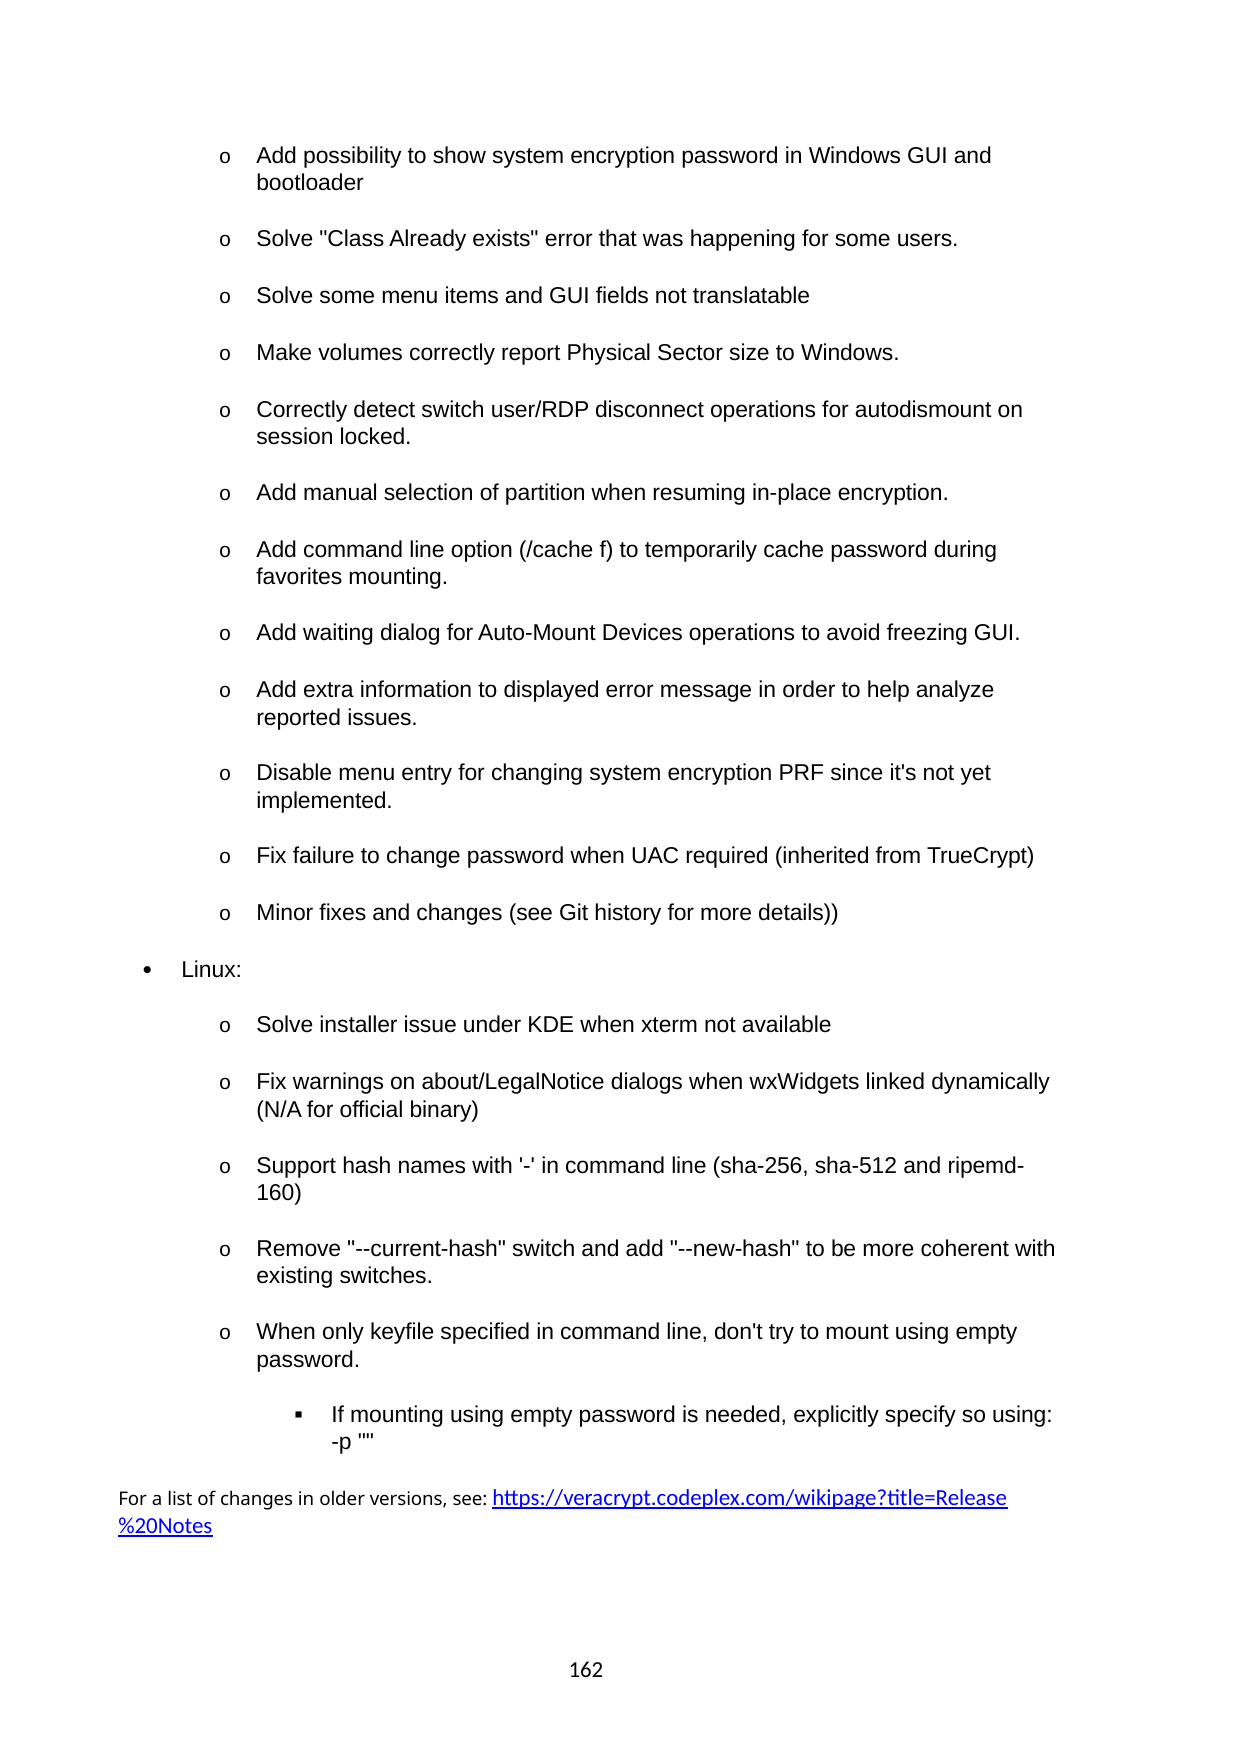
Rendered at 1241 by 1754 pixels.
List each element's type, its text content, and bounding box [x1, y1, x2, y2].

list Solve "Class Already exists" error that was happening for some users. [219, 225, 1065, 253]
list Add extra information to displayed error message in order to help analyze reported issues. [219, 676, 1065, 730]
list Solve some menu items and GUI fields not translatable [219, 282, 1065, 309]
list Disable menu entry for changing system encryption PRF since it's not yet implemented. [219, 759, 1065, 813]
text For a list of changes in older versions, see: https://veracrypt.codeplex.com/wikipage?title=Release%20Notes [118, 1483, 1065, 1539]
list Add possibility to show system encryption password in Windows GUI and bootloader [219, 142, 1065, 196]
list Fix failure to change password when UAC required (inherited from TrueCrypt) [219, 842, 1065, 870]
list Support hash names with '-' in command line (sha-256, sha-512 and ripemd-160) [219, 1152, 1065, 1206]
list When only keyfile specified in command line, don't try to mount using empty password. [219, 1318, 1065, 1372]
list Remove "--current-hash" switch and add "--new-hash" to be more coherent with existing switches. [219, 1235, 1065, 1289]
list Add manual selection of partition when resuming in-place encryption. [219, 479, 1065, 506]
list If mounting using empty password is needed, explicitly specify so using: -p "" [294, 1401, 1065, 1454]
list Fix warnings on about/LegalNotice dialogs when wxWidgets linked dynamically (N/A for official binary) [219, 1068, 1065, 1122]
list Add command line option (/cache f) to temporarily cache password during favorites mounting. [219, 536, 1065, 590]
list Correctly detect switch user/RDP disconnect operations for autodismount on session locked. [219, 396, 1065, 449]
list Linux: [144, 956, 1065, 982]
list Add waiting dialog for Auto-Mount Devices operations to avoid freezing GUI. [219, 619, 1065, 647]
list Make volumes correctly report Physical Sector size to Windows. [219, 339, 1065, 366]
list Solve installer issue under KDE when xterm not available [219, 1011, 1065, 1039]
list Minor fixes and changes (see Git history for more details)) [219, 899, 1065, 927]
